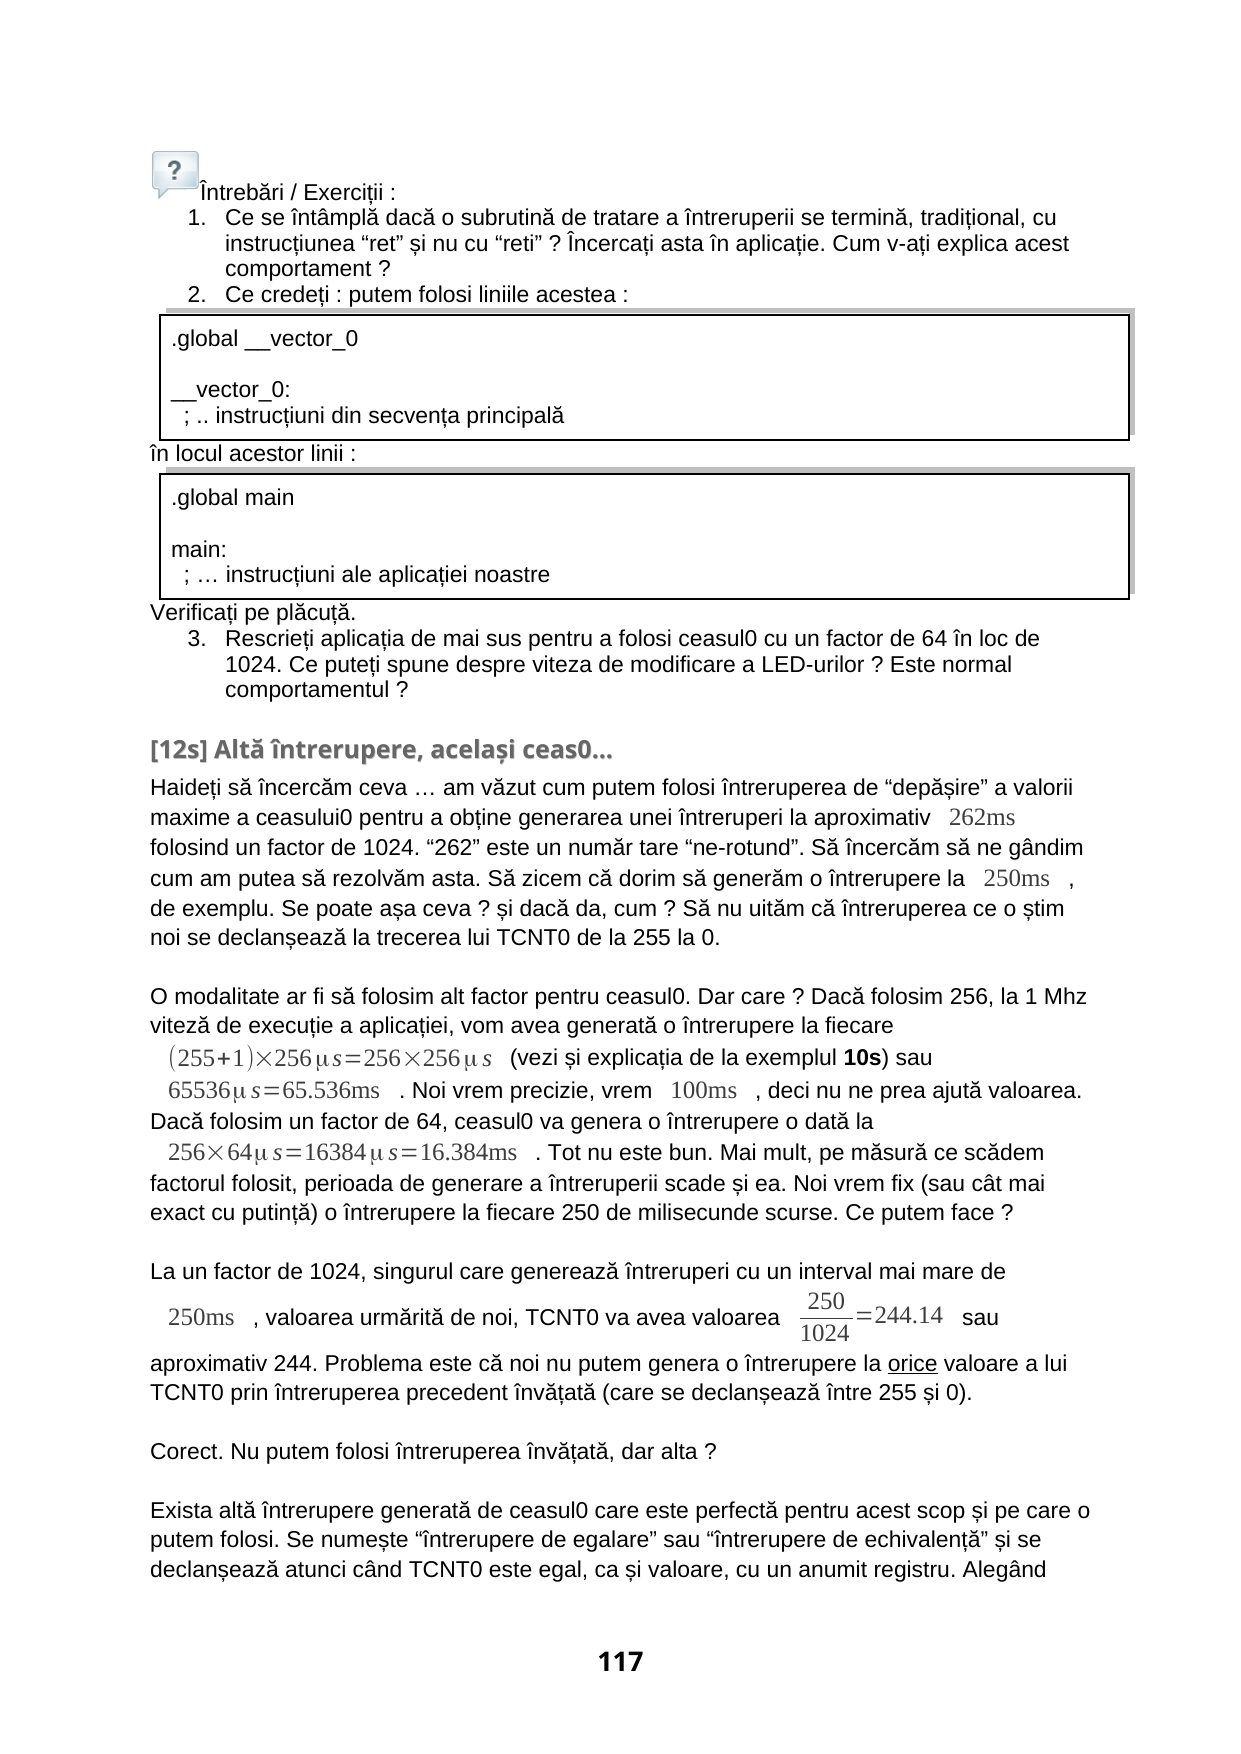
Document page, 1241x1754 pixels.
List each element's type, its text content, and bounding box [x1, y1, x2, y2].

text La un factor de 1024, singurul care generează întreruperi cu un interval mai mare de, valoarea urmărită de noi, TCNT0 va avea valoareasau aproximativ 244. Problema este că noi nu putem genera o întrerupere la orice valoare a lui TCNT0 prin întreruperea precedent învățată (care se declanșează între 255 și 0). [150, 1258, 1091, 1406]
text Exista altă întrerupere generată de ceasul0 care este perfectă pentru acest scop și pe care o putem folosi. Se numește “întrerupere de egalare” sau “întrerupere de echivalență” și se declanșează atunci când TCNT0 este egal, ca și valoare, cu un anumit registru. Alegând [150, 1497, 1091, 1582]
text O modalitate ar fi să folosim alt factor pentru ceasul0. Dar care ? Dacă folosim 256, la 1 Mhz viteză de execuție a aplicației, vom avea generată o întrerupere la fiecare(vezi și explicația de la exemplul 10s) sau. Noi vrem precizie, vrem, deci nu ne prea ajută valoarea. Dacă folosim un factor de 64, ceasul0 va genera o întrerupere o dată la. Tot nu este bun. Mai mult, pe măsură ce scădem factorul folosit, perioada de generare a întreruperii scade și ea. Noi vrem fix (sau cât mai exact cu putință) o întrerupere la fiecare 250 de milisecunde scurse. Ce putem face ? [150, 984, 1091, 1225]
text în locul acestor linii : [150, 441, 1091, 467]
table_header .global main main: ; … instrucțiuni ale aplicației noastre [161, 475, 1128, 598]
list Ce credeți : putem folosi liniile acestea : [187, 282, 1091, 307]
text Corect. Nu putem folosi întreruperea învățată, dar alta ? [150, 1439, 1091, 1464]
text Haideți să încercăm ceva … am văzut cum putem folosi întreruperea de “depășire” a valorii maxime a ceasului0 pentru a obține generarea unei întreruperi la aproximativfolosind un factor de 1024. “262” este un număr tare “ne-rotund”. Să încercăm să ne gândim cum am putea să rezolvăm asta. Să zicem că dorim să generăm o întrerupere la, de exemplu. Se poate așa ceva ? și dacă da, cum ? Să nu uităm că întreruperea ce o știm noi se declanșează la trecerea lui TCNT0 de la 255 la 0. [150, 774, 1091, 951]
list Rescrieți aplicația de mai sus pentru a folosi ceasul0 cu un factor de 64 în loc de 1024. Ce puteți spune despre viteza de modificare a LED-urilor ? Este normal comportamentul ? [187, 626, 1091, 703]
subtitle [12s] Altă întrerupere, același ceas0... [150, 732, 1091, 766]
list Ce se întâmplă dacă o subrutină de tratare a întreruperii se termină, tradițional, cu instrucțiunea “ret” și nu cu “reti” ? Încercați asta în aplicație. Cum v-ați explica acest comportament ? [187, 205, 1091, 282]
picture [150, 150, 200, 200]
text Întrebări / Exerciții : [150, 176, 1091, 205]
table_header .global __vector_0 __vector_0: ; .. instrucțiuni din secvența principală [161, 316, 1128, 439]
text Verificați pe plăcuță. [150, 600, 1091, 626]
